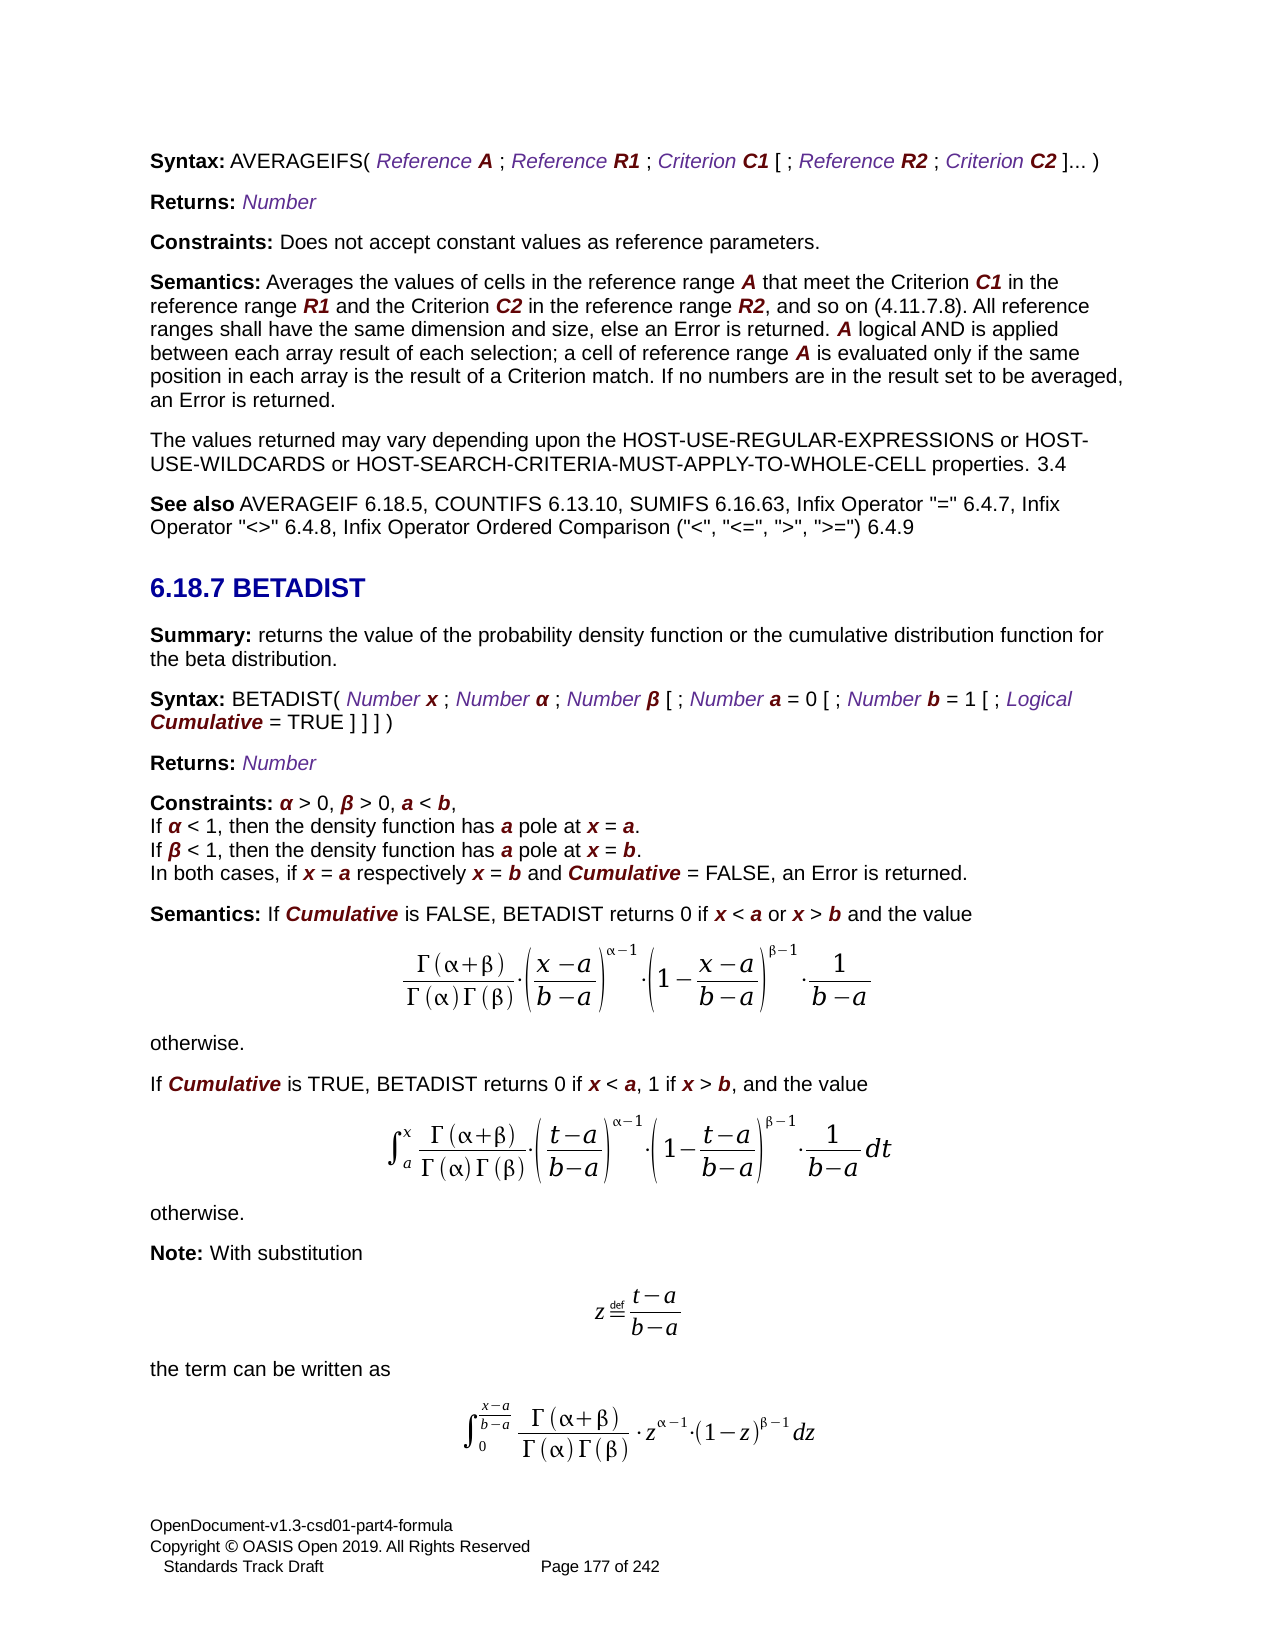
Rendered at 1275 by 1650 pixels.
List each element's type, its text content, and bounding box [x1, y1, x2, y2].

text Constraints: α > 0, β > 0, a < b, If α < 1, then the density function has a pole at x = a. If β < 1, then the density function has a pole at x = b. In both cases, if x = a respectively x = b and Cumulative = FALSE, an Error is returned. [150, 791, 1125, 885]
text Constraints: Does not accept constant values as reference parameters. [150, 230, 1125, 254]
text Summary: returns the value of the probability density function or the cumulative distribution function for the beta distribution. [150, 623, 1125, 671]
text Note: With substitution [150, 1242, 1125, 1265]
text otherwise. [150, 1032, 1125, 1055]
text The values returned may vary depending upon the HOST-USE-REGULAR-EXPRESSIONS or HOST-USE-WILDCARDS or HOST-SEARCH-CRITERIA-MUST-APPLY-TO-WHOLE-CELL properties. 3.4 [150, 428, 1125, 476]
text the term can be written as [150, 1358, 1125, 1381]
text otherwise. [150, 1202, 1125, 1225]
subtitle BETADIST [150, 573, 1125, 603]
text Semantics: If Cumulative is FALSE, BETADIST returns 0 if x < a or x > b and the value [150, 902, 1125, 926]
text See also AVERAGEIF 6.18.5, COUNTIFS 6.13.10, SUMIFS 6.16.63, Infix Operator "=" 6.4.7, Infix Operator "<>" 6.4.8, Infix Operator Ordered Comparison ("<", "<=", ">", ">=") 6.4.9 [150, 492, 1125, 539]
text Syntax: BETADIST( Number x ; Number α ; Number β [ ; Number a = 0 [ ; Number b = 1 [ ; Logical Cumulative = TRUE ] ] ] ) [150, 687, 1125, 734]
text Syntax: AVERAGEIFS( Reference A ; Reference R1 ; Criterion C1 [ ; Reference R2 ; Criterion C2 ]... ) [150, 150, 1125, 173]
text Returns: Number [150, 751, 1125, 774]
text If Cumulative is TRUE, BETADIST returns 0 if x < a, 1 if x > b, and the value [150, 1072, 1125, 1096]
text Semantics: Averages the values of cells in the reference range A that meet the Criterion C1 in the reference range R1 and the Criterion C2 in the reference range R2, and so on (4.11.7.8). All reference ranges shall have the same dimension and size, else an Error is returned. A logical AND is applied between each array result of each selection; a cell of reference range A is evaluated only if the same position in each array is the result of a Criterion match. If no numbers are in the result set to be averaged, an Error is returned. [150, 271, 1125, 412]
text Returns: Number [150, 190, 1125, 214]
